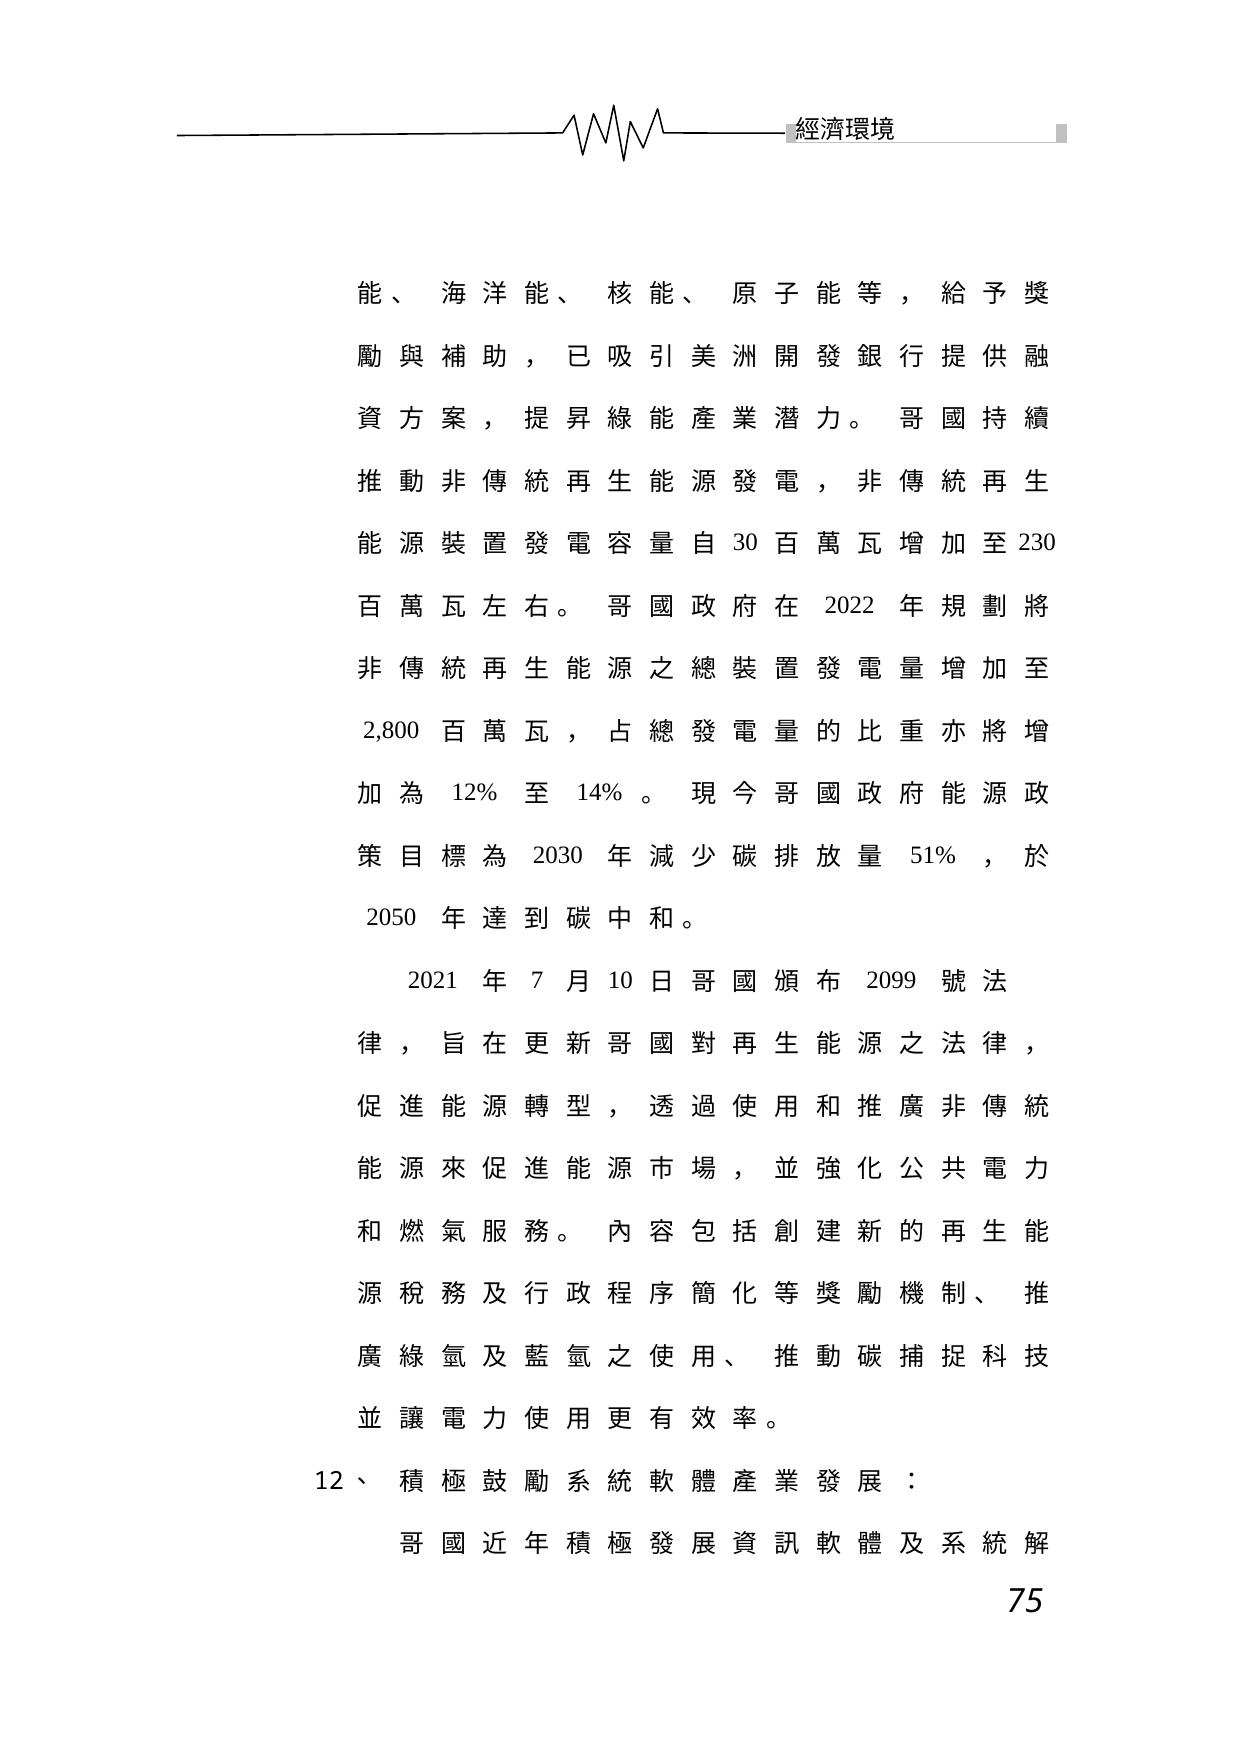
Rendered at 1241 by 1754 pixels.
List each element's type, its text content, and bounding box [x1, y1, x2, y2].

text 12、積極鼓勵系統軟體產業發展： [281, 1438, 1058, 1500]
text 哥國近年積極發展資訊軟體及系統解 [330, 1500, 1058, 1563]
text 2021年7月10日哥國頒布2099號法律，旨在更新哥國對再生能源之法律，促進能源轉型，透過使用和推廣非傳統能源來促進能源市場，並強化公共電力和燃氣服務。內容包括創建新的再生能源稅務及行政程序簡化等獎勵機制、推廣綠氫及藍氫之使用、推動碳捕捉科技並讓電力使用更有效率。 [330, 938, 1058, 1438]
text 能、海洋能、核能、原子能等，給予獎勵與補助，已吸引美洲開發銀行提供融資方案，提昇綠能產業潛力。哥國持續推動非傳統再生能源發電，非傳統再生能源裝置發電容量自30百萬瓦增加至230百萬瓦左右。哥國政府在2022年規劃將非傳統再生能源之總裝置發電量增加至2,800百萬瓦，占總發電量的比重亦將增加為12%至14%。現今哥國政府能源政策目標為2030年減少碳排放量51%，於2050年達到碳中和。 [330, 250, 1058, 938]
